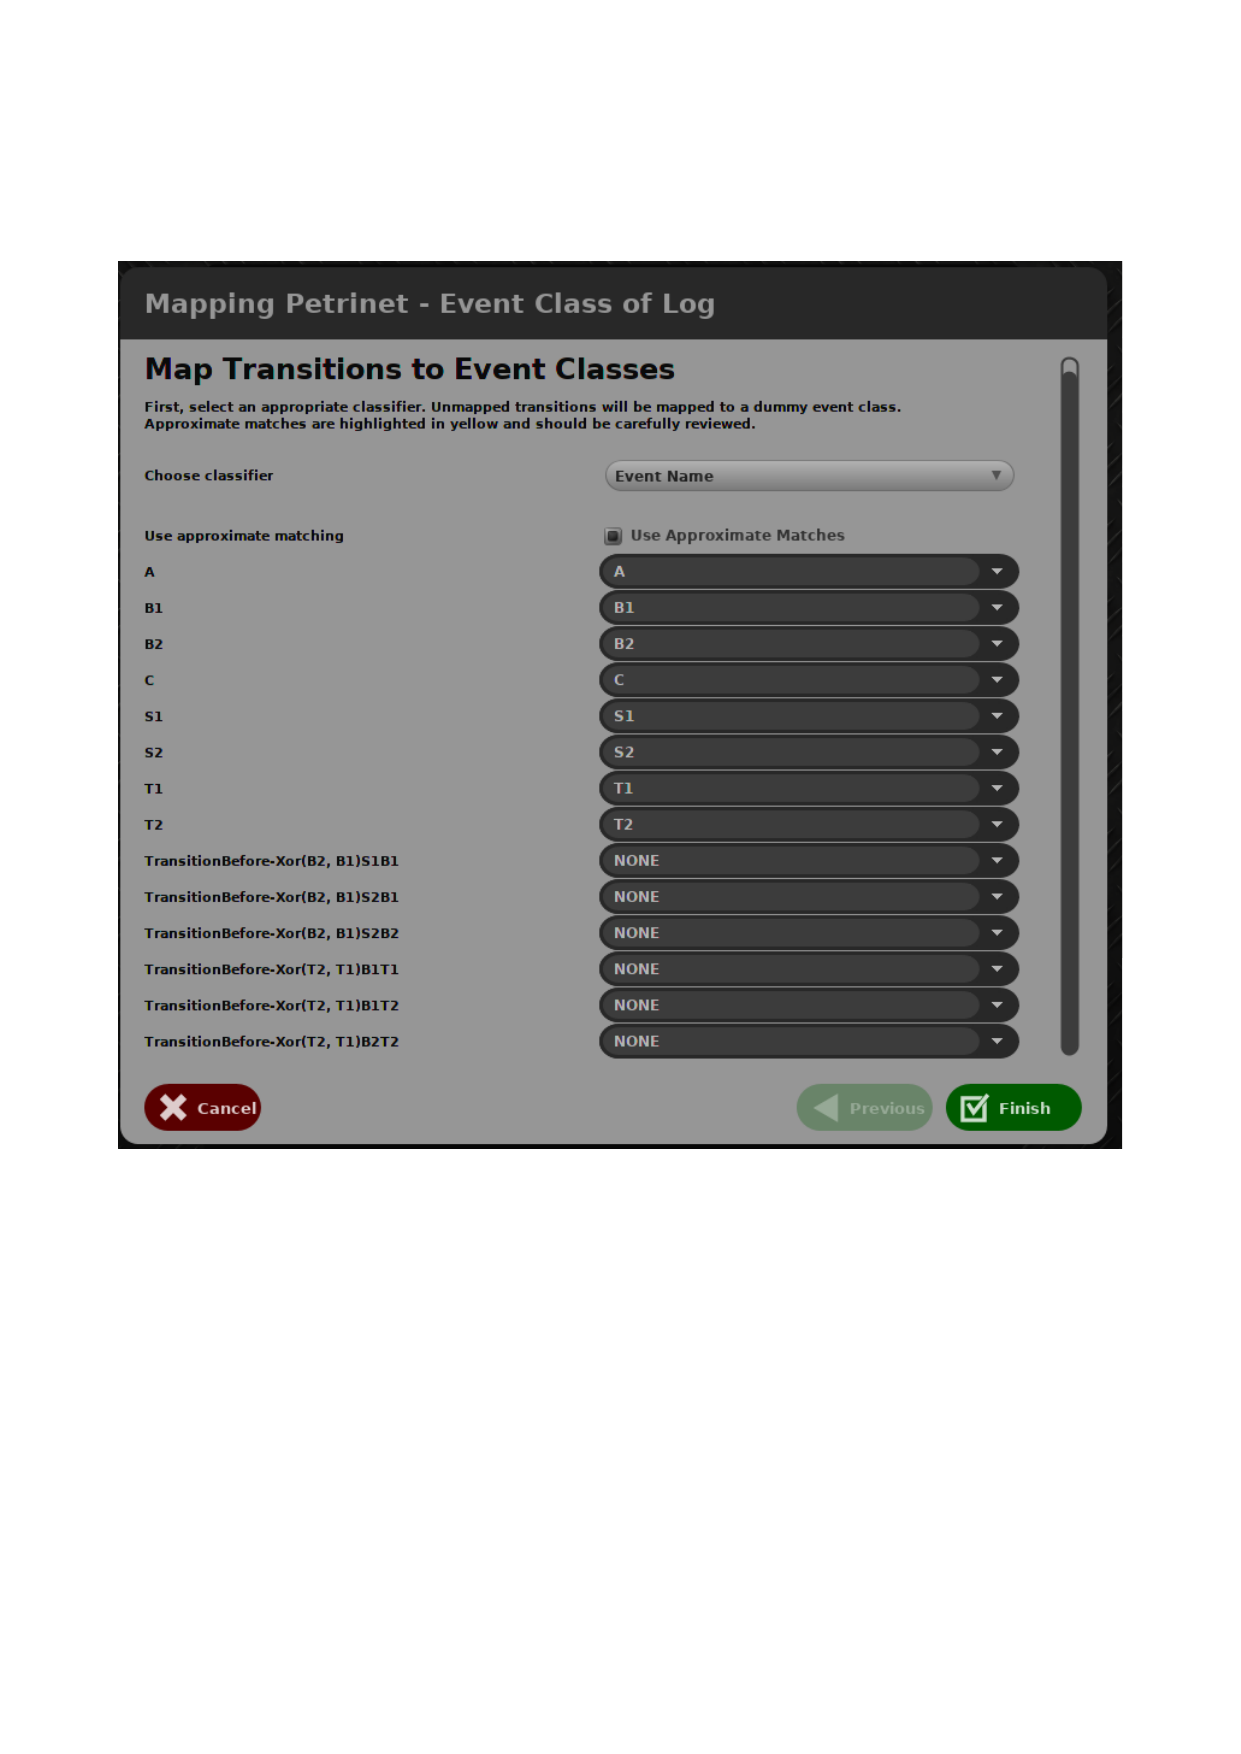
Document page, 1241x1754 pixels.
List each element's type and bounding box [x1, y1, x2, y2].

picture [118, 261, 1123, 1149]
